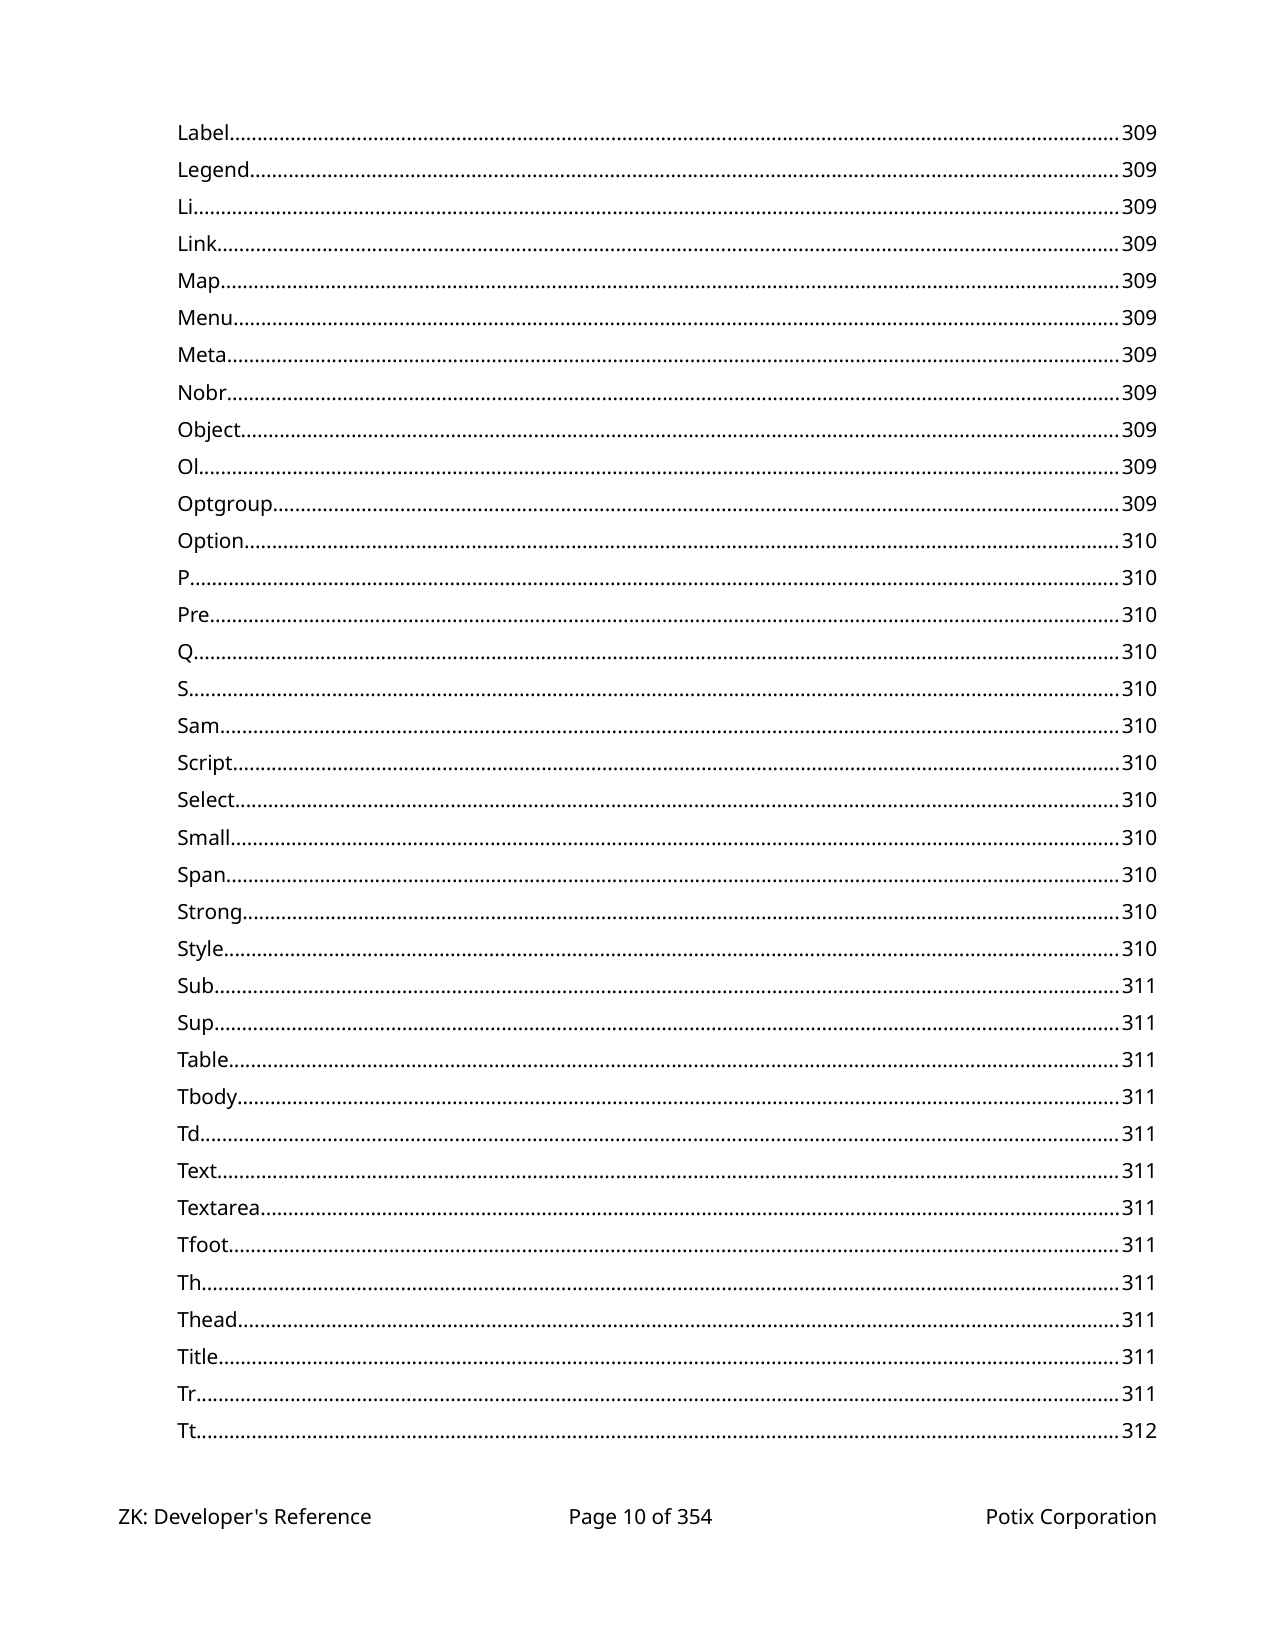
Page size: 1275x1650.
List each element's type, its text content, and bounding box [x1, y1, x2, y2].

text Optgroup 309 [177, 489, 1157, 517]
text Label 309 [177, 118, 1157, 146]
text Q 310 [177, 637, 1157, 666]
text Th 311 [177, 1268, 1157, 1296]
text Select 310 [177, 786, 1157, 814]
text Li 309 [177, 192, 1157, 221]
text Sam 310 [177, 711, 1157, 740]
text Object 309 [177, 415, 1157, 443]
text Script 310 [177, 748, 1157, 777]
text Table 311 [177, 1045, 1157, 1073]
text Ol 309 [177, 452, 1157, 480]
text Menu 309 [177, 303, 1157, 332]
text Meta 309 [177, 341, 1157, 369]
text Td 311 [177, 1119, 1157, 1148]
text Link 309 [177, 229, 1157, 258]
text Tt 312 [177, 1416, 1157, 1444]
text Option 310 [177, 526, 1157, 554]
text Nobr 309 [177, 378, 1157, 406]
text P 310 [177, 563, 1157, 591]
text Sup 311 [177, 1008, 1157, 1036]
text Style 310 [177, 934, 1157, 962]
text Tfoot 311 [177, 1231, 1157, 1259]
text Textarea 311 [177, 1193, 1157, 1222]
text Strong 310 [177, 897, 1157, 925]
text Span 310 [177, 860, 1157, 888]
text Map 309 [177, 266, 1157, 295]
text Tbody 311 [177, 1082, 1157, 1111]
text Pre 310 [177, 600, 1157, 628]
text S 310 [177, 674, 1157, 703]
text Text 311 [177, 1156, 1157, 1185]
text Tr 311 [177, 1379, 1157, 1407]
text Small 310 [177, 823, 1157, 851]
text Thead 311 [177, 1305, 1157, 1333]
text Legend 309 [177, 155, 1157, 183]
text Title 311 [177, 1342, 1157, 1370]
text Sub 311 [177, 971, 1157, 999]
